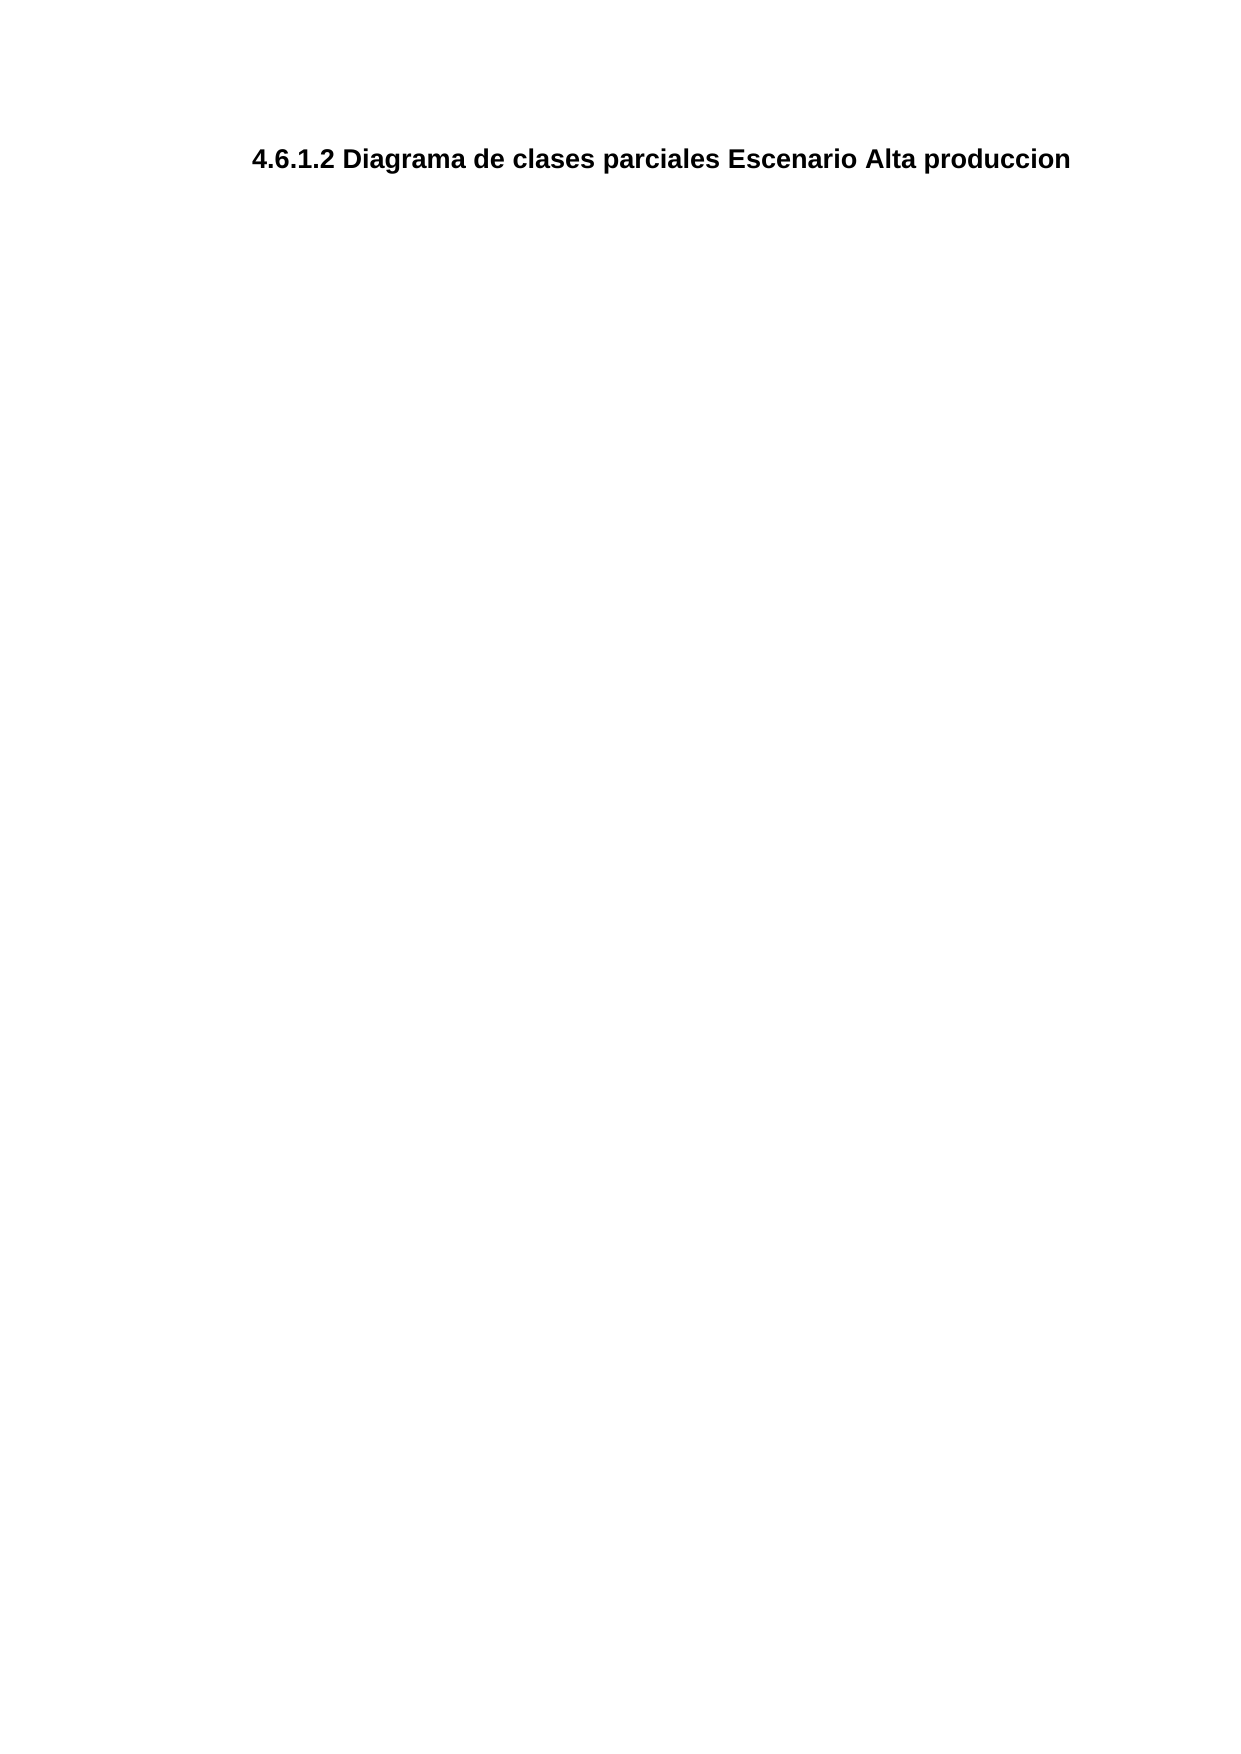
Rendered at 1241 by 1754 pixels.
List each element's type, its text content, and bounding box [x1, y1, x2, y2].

list Diagrama de clases parciales Escenario Alta produccion [244, 143, 1122, 174]
